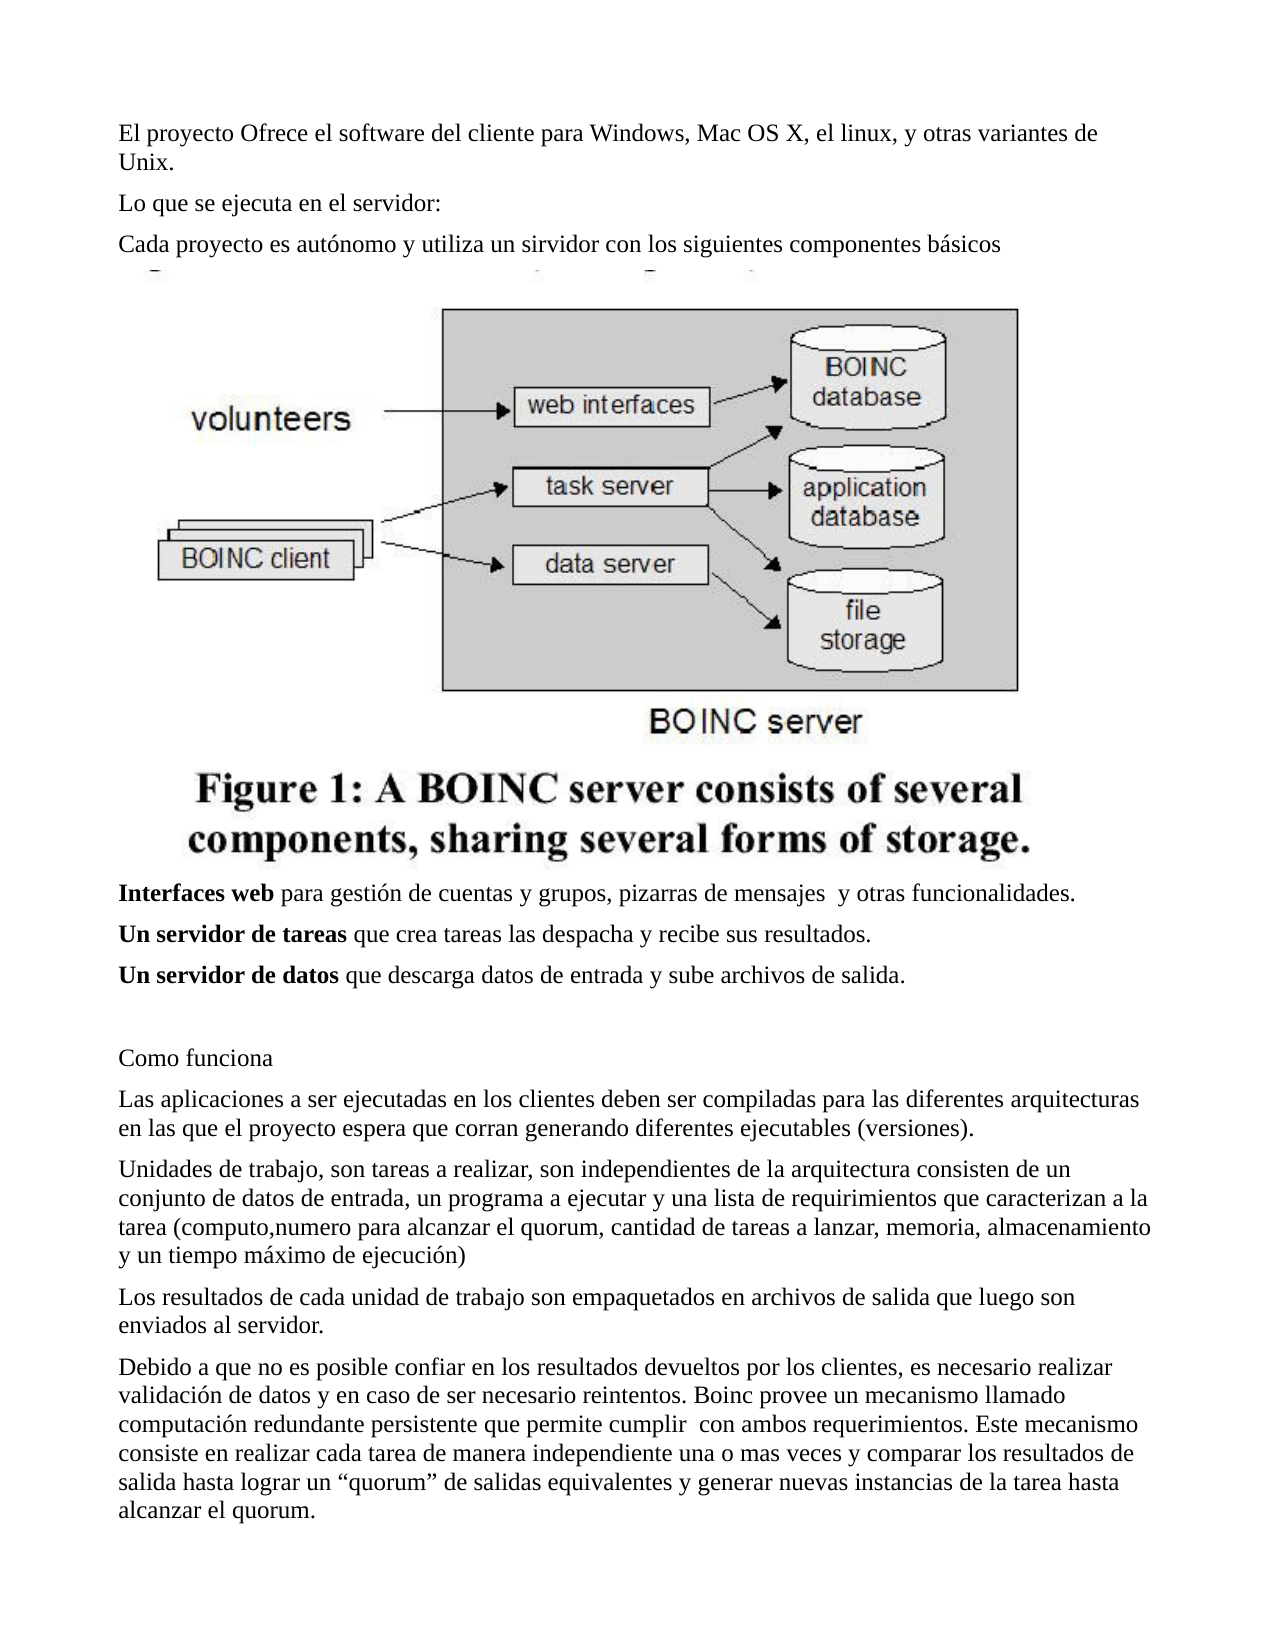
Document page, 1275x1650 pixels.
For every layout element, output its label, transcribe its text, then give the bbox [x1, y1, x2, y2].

text Un servidor de tareas que crea tareas las despacha y recibe sus resultados. [118, 919, 1157, 948]
text Las aplicaciones a ser ejecutadas en los clientes deben ser compiladas para las diferentes arquitecturas en las que el proyecto espera que corran generando diferentes ejecutables (versiones). [118, 1084, 1157, 1142]
text Unidades de trabajo, son tareas a realizar, son independientes de la arquitectura consisten de un conjunto de datos de entrada, un programa a ejecutar y una lista de requirimientos que caracterizan a la tarea (computo,numero para alcanzar el quorum, cantidad de tareas a lanzar, memoria, almacenamiento y un tiempo máximo de ejecución) [118, 1154, 1157, 1269]
text Interfaces web para gestión de cuentas y grupos, pizarras de mensajes y otras funcionalidades. [118, 271, 1157, 907]
text Los resultados de cada unidad de trabajo son empaquetados en archivos de salida que luego son enviados al servidor. [118, 1282, 1157, 1339]
text Debido a que no es posible confiar en los resultados devueltos por los clientes, es necesario realizar validación de datos y en caso de ser necesario reintentos. Boinc provee un mecanismo llamado computación redundante persistente que permite cumplir con ambos requerimientos. Este mecanismo consiste en realizar cada tarea de manera independiente una o mas veces y comparar los resultados de salida hasta lograr un “quorum” de salidas equivalentes y generar nuevas instancias de la tarea hasta alcanzar el quorum. [118, 1352, 1157, 1524]
picture [119, 270, 1156, 879]
text El proyecto Ofrece el software del cliente para Windows, Mac OS X, el linux, y otras variantes de Unix. [118, 118, 1157, 176]
text Lo que se ejecuta en el servidor: [118, 188, 1157, 217]
text Cada proyecto es autónomo y utiliza un sirvidor con los siguientes componentes básicos [118, 229, 1157, 258]
text Como funciona [118, 1043, 1157, 1072]
text Un servidor de datos que descarga datos de entrada y sube archivos de salida. [118, 961, 1157, 989]
